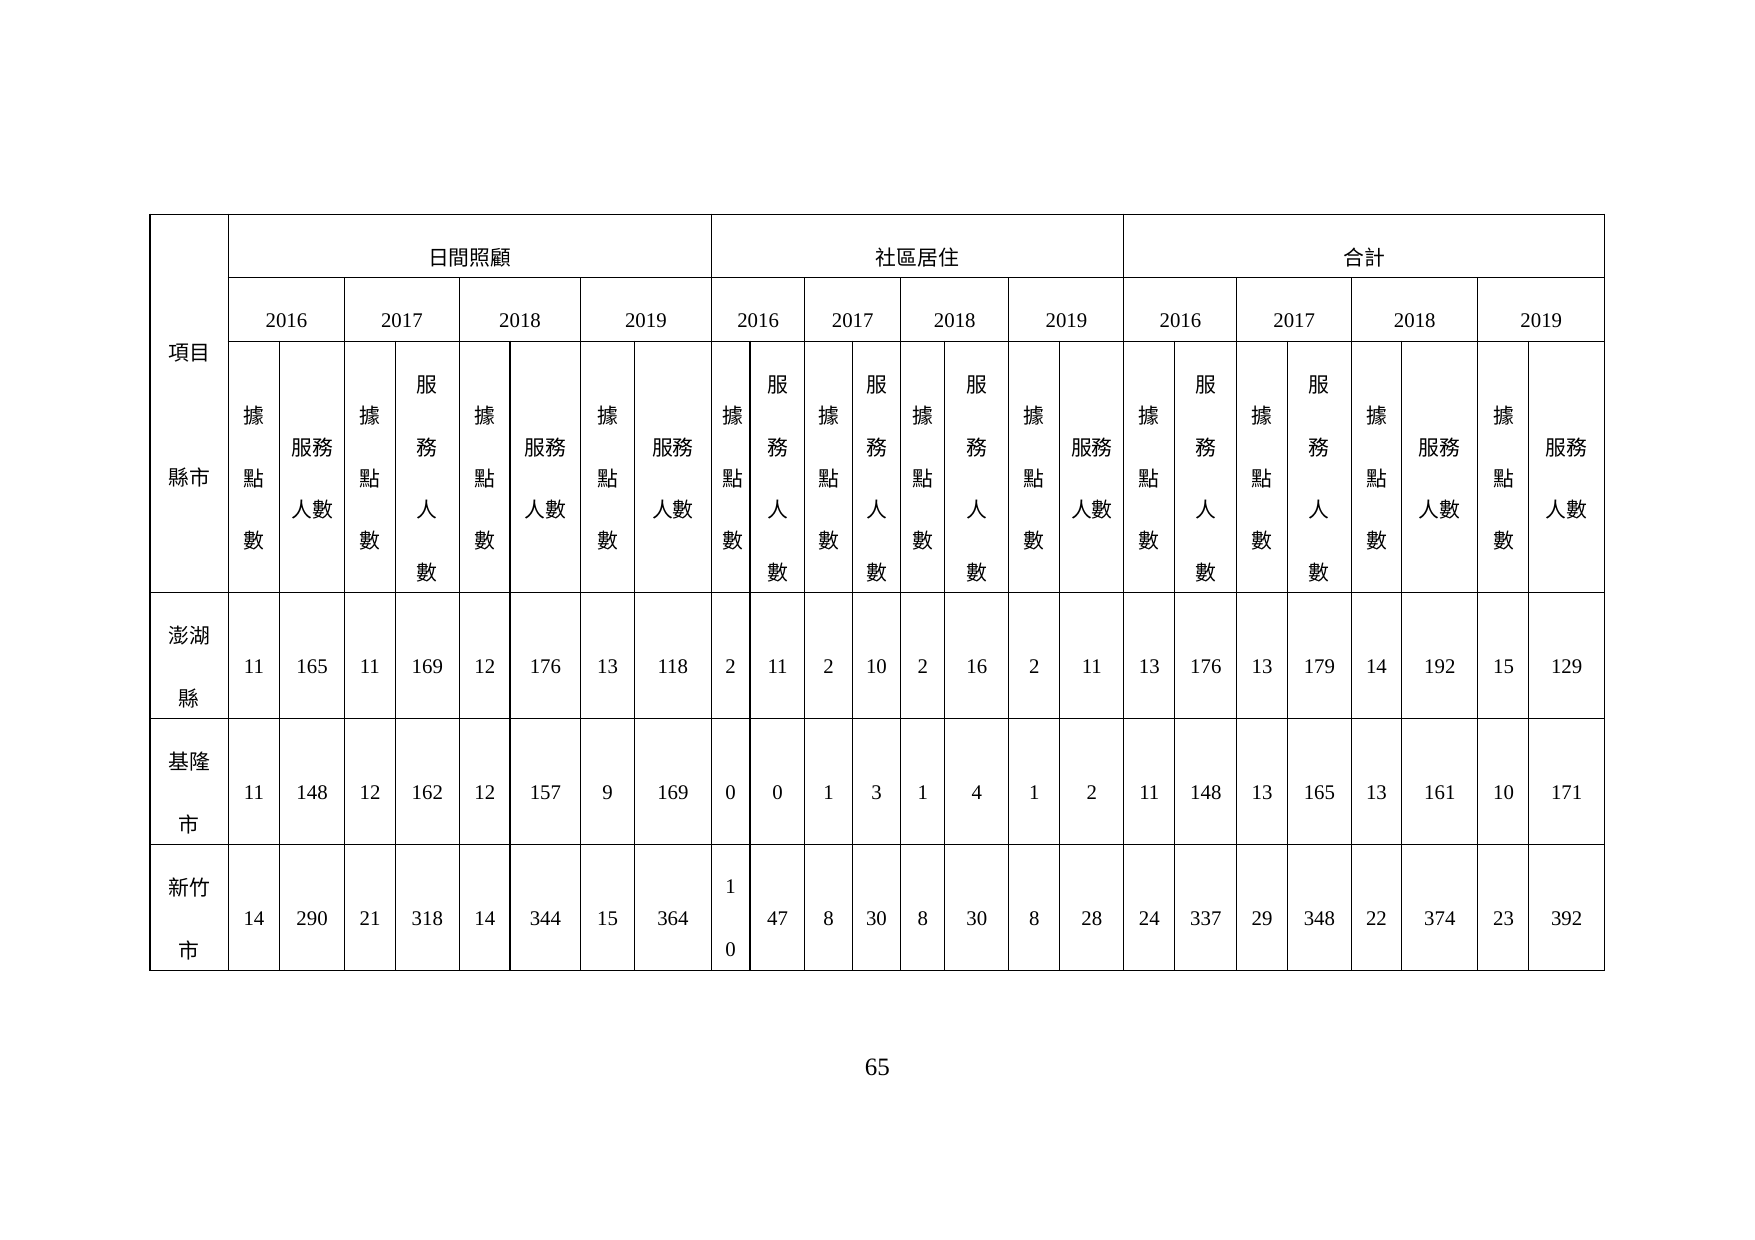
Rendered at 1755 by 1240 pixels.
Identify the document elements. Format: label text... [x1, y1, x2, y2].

table_cell 服務 人數 [853, 342, 900, 592]
table_header 合計 [1124, 215, 1604, 277]
table_cell 0 [712, 719, 749, 844]
table_cell 165 [1288, 719, 1351, 844]
table_cell 169 [635, 719, 711, 844]
table_cell 337 [1175, 845, 1236, 970]
table_cell 13 [1124, 593, 1174, 718]
table_cell 290 [280, 845, 344, 970]
table_cell 171 [1529, 719, 1604, 844]
table_cell 1 [805, 719, 852, 844]
table_cell 165 [280, 593, 344, 718]
table_cell 0 [751, 719, 804, 844]
table_cell 2016 [712, 278, 804, 341]
table_cell 348 [1288, 845, 1351, 970]
table_cell 服務 人數 [1060, 342, 1123, 592]
table_cell 374 [1402, 845, 1477, 970]
table_cell 4 [945, 719, 1008, 844]
table_cell 據點數 [581, 342, 634, 592]
table_cell 9 [581, 719, 634, 844]
table_cell 據點數 [229, 342, 279, 592]
table_cell 1 [901, 719, 944, 844]
table_cell 12 [460, 593, 509, 718]
table_cell 318 [396, 845, 459, 970]
table_cell 服務 人數 [396, 342, 459, 592]
table_cell 2019 [1478, 278, 1604, 341]
table_header 社區居住 [712, 215, 1123, 277]
table_cell 13 [1352, 719, 1401, 844]
table_cell 11 [345, 593, 395, 718]
table_cell 15 [1478, 593, 1528, 718]
table_cell 3 [853, 719, 900, 844]
table_cell 169 [396, 593, 459, 718]
table_cell 129 [1529, 593, 1604, 718]
table_cell 392 [1529, 845, 1604, 970]
table_cell 1 [1009, 719, 1059, 844]
table_cell 30 [853, 845, 900, 970]
table_cell 據點數 [1009, 342, 1059, 592]
table_cell 2 [805, 593, 852, 718]
table_cell 據點數 [712, 342, 749, 592]
table_cell 21 [345, 845, 395, 970]
table_cell 13 [1237, 593, 1287, 718]
table_cell 30 [945, 845, 1008, 970]
table_cell 2019 [581, 278, 711, 341]
table_cell 11 [1124, 719, 1174, 844]
table_cell 176 [511, 593, 580, 718]
table_cell 2017 [805, 278, 900, 341]
table_cell 澎湖縣 [151, 593, 228, 718]
table_header 項目 縣市 [151, 215, 228, 592]
table_cell 基隆市 [151, 719, 228, 844]
table_cell 2017 [1237, 278, 1351, 341]
table_cell 服務 人數 [751, 342, 804, 592]
table_cell 2 [712, 593, 749, 718]
table_cell 13 [581, 593, 634, 718]
table_cell 2017 [345, 278, 459, 341]
table_cell 服務 人數 [1402, 342, 1477, 592]
table_cell 13 [1237, 719, 1287, 844]
table_cell 14 [1352, 593, 1401, 718]
table_cell 14 [229, 845, 279, 970]
table_cell 8 [805, 845, 852, 970]
table_cell 118 [635, 593, 711, 718]
table_cell 24 [1124, 845, 1174, 970]
table_cell 據點數 [460, 342, 509, 592]
table_cell 179 [1288, 593, 1351, 718]
table_cell 2 [1060, 719, 1123, 844]
table_cell 14 [460, 845, 509, 970]
table_cell 22 [1352, 845, 1401, 970]
table_cell 服務 人數 [511, 342, 580, 592]
table_cell 服務 人數 [280, 342, 344, 592]
table_cell 11 [751, 593, 804, 718]
table_cell 據點數 [805, 342, 852, 592]
table_cell 服務 人數 [1529, 342, 1604, 592]
table_cell 148 [280, 719, 344, 844]
table_cell 據點數 [1124, 342, 1174, 592]
table_cell 2018 [460, 278, 580, 341]
table_cell 148 [1175, 719, 1236, 844]
table_cell 2 [901, 593, 944, 718]
table_cell 192 [1402, 593, 1477, 718]
table_cell 服務 人數 [1175, 342, 1236, 592]
table_cell 161 [1402, 719, 1477, 844]
table_cell 據點數 [1237, 342, 1287, 592]
table_cell 據點數 [901, 342, 944, 592]
table_cell 11 [229, 719, 279, 844]
table_cell 28 [1060, 845, 1123, 970]
table_cell 2018 [901, 278, 1008, 341]
table_cell 8 [901, 845, 944, 970]
table_cell 2016 [229, 278, 344, 341]
table_cell 15 [581, 845, 634, 970]
table_cell 8 [1009, 845, 1059, 970]
table_header 日間照顧 [229, 215, 711, 277]
table_cell 11 [1060, 593, 1123, 718]
table_cell 據點數 [1352, 342, 1401, 592]
table_cell 29 [1237, 845, 1287, 970]
table_cell 據點數 [345, 342, 395, 592]
table_cell 服務 人數 [945, 342, 1008, 592]
table_cell 11 [229, 593, 279, 718]
table_cell 2019 [1009, 278, 1123, 341]
table_cell 服務 人數 [1288, 342, 1351, 592]
table_cell 10 [853, 593, 900, 718]
table_cell 12 [345, 719, 395, 844]
table_cell 162 [396, 719, 459, 844]
table_cell 364 [635, 845, 711, 970]
table_cell 2 [1009, 593, 1059, 718]
table_cell 16 [945, 593, 1008, 718]
table_cell 2016 [1124, 278, 1236, 341]
table_cell 12 [460, 719, 509, 844]
table_cell 47 [751, 845, 804, 970]
table_cell 176 [1175, 593, 1236, 718]
table_cell 據點數 [1478, 342, 1528, 592]
table_cell 10 [712, 845, 749, 970]
table_cell 157 [511, 719, 580, 844]
table_cell 344 [511, 845, 580, 970]
table_cell 2018 [1352, 278, 1477, 341]
table_cell 服務 人數 [635, 342, 711, 592]
table_cell 23 [1478, 845, 1528, 970]
table_cell 新竹市 [151, 845, 228, 970]
table_cell 10 [1478, 719, 1528, 844]
